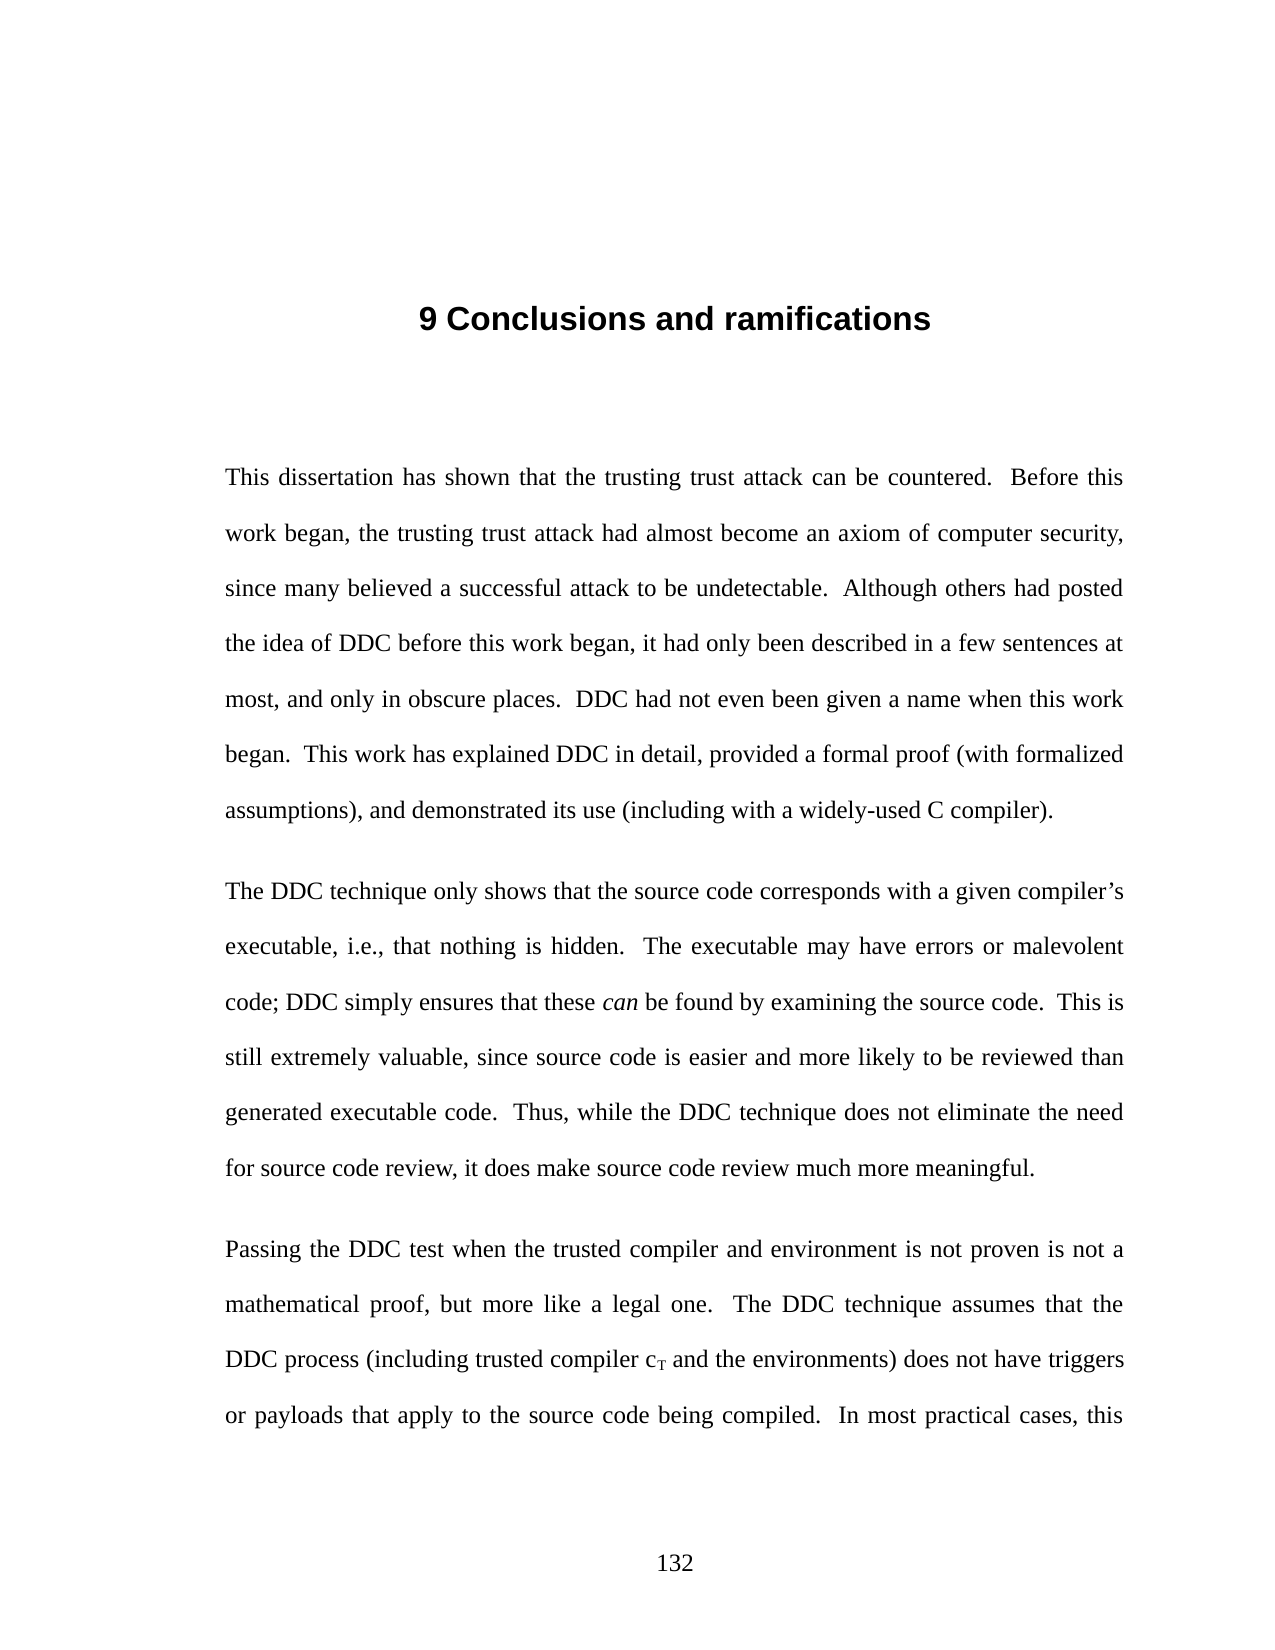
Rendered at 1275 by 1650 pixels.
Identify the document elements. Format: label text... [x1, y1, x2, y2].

text This dissertation has shown that the trusting trust attack can be countered. Before this work began, the trusting trust attack had almost become an axiom of computer security, since many believed a successful attack to be undetectable. Although others had posted the idea of DDC before this work began, it had only been described in a few sentences at most, and only in obscure places. DDC had not even been given a name when this work began. This work has explained DDC in detail, provided a formal proof (with formalized assumptions), and demonstrated its use (including with a widely-used C compiler). [225, 463, 1125, 823]
subtitle Conclusions and ramifications [225, 300, 1125, 337]
text The DDC technique only shows that the source code corresponds with a given compiler’s executable, i.e., that nothing is hidden. The executable may have errors or malevolent code; DDC simply ensures that these can be found by examining the source code. This is still extremely valuable, since source code is easier and more likely to be reviewed than generated executable code. Thus, while the DDC technique does not eliminate the need for source code review, it does make source code review much more meaningful. [225, 877, 1125, 1182]
text Passing the DDC test when the trusted compiler and environment is not proven is not a mathematical proof, but more like a legal one. The DDC technique assumes that the DDC process (including trusted compiler cT and the environments) does not have triggers or payloads that apply to the source code being compiled. In most practical cases, this [225, 1235, 1125, 1429]
